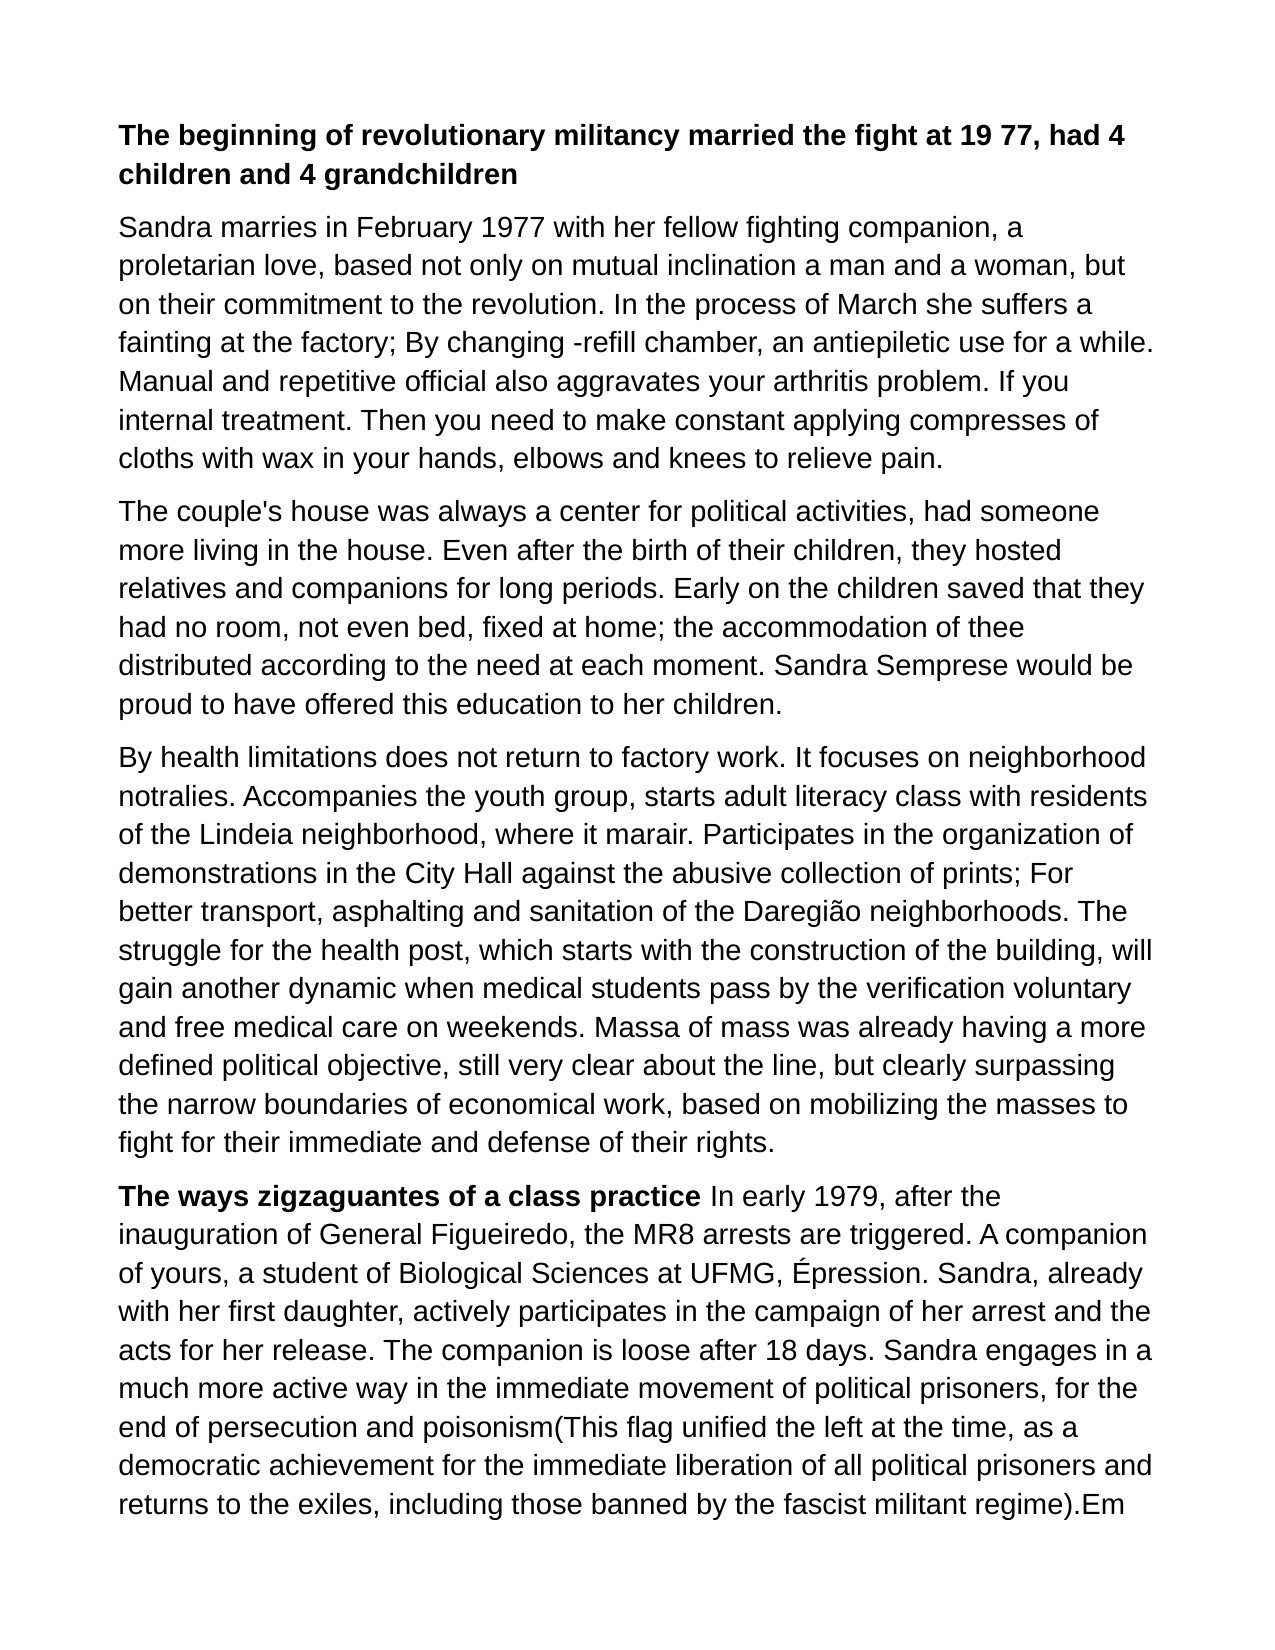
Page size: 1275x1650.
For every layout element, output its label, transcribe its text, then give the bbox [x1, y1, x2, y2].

text Sandra marries in February 1977 with her fellow fighting companion, a proletarian love, based not only on mutual inclination a man and a woman, but on their commitment to the revolution. In the process of March she suffers a fainting at the factory; By changing -refill chamber, an antiepiletic use for a while. Manual and repetitive official also aggravates your arthritis problem. If you internal treatment. Then you need to make constant applying compresses of cloths with wax in your hands, elbows and knees to relieve pain. [118, 210, 1157, 474]
text By health limitations does not return to factory work. It focuses on neighborhood notralies. Accompanies the youth group, starts adult literacy class with residents of the Lindeia neighborhood, where it marair. Participates in the organization of demonstrations in the City Hall against the abusive collection of prints; For better transport, asphalting and sanitation of the Daregião neighborhoods. The struggle for the health post, which starts with the construction of the building, will gain another dynamic when medical students pass by the verification voluntary and free medical care on weekends. Massa of mass was already having a more defined political objective, still very clear about the line, but clearly surpassing the narrow boundaries of economical work, based on mobilizing the masses to fight for their immediate and defense of their rights. [118, 740, 1157, 1159]
text The ways zigzaguantes of a class practice In early 1979, after the inauguration of General Figueiredo, the MR8 arrests are triggered. A companion of yours, a student of Biological Sciences at UFMG, Épression. Sandra, already with her first daughter, actively participates in the campaign of her arrest and the acts for her release. The companion is loose after 18 days. Sandra engages in a much more active way in the immediate movement of political prisoners, for the end of persecution and poisonism(This flag unified the left at the time, as a democratic achievement for the immediate liberation of all political prisoners and returns to the exiles, including those banned by the fascist militant regime).Em [118, 1178, 1157, 1520]
text The beginning of revolutionary militancy married the fight at 19 77, had 4 children and 4 grandchildren [118, 118, 1157, 190]
text The couple's house was always a center for political activities, had someone more living in the house. Even after the birth of their children, they hosted relatives and companions for long periods. Early on the children saved that they had no room, not even bed, fixed at home; the accommodation of thee distributed according to the need at each moment. Sandra Semprese would be proud to have offered this education to her children. [118, 494, 1157, 720]
